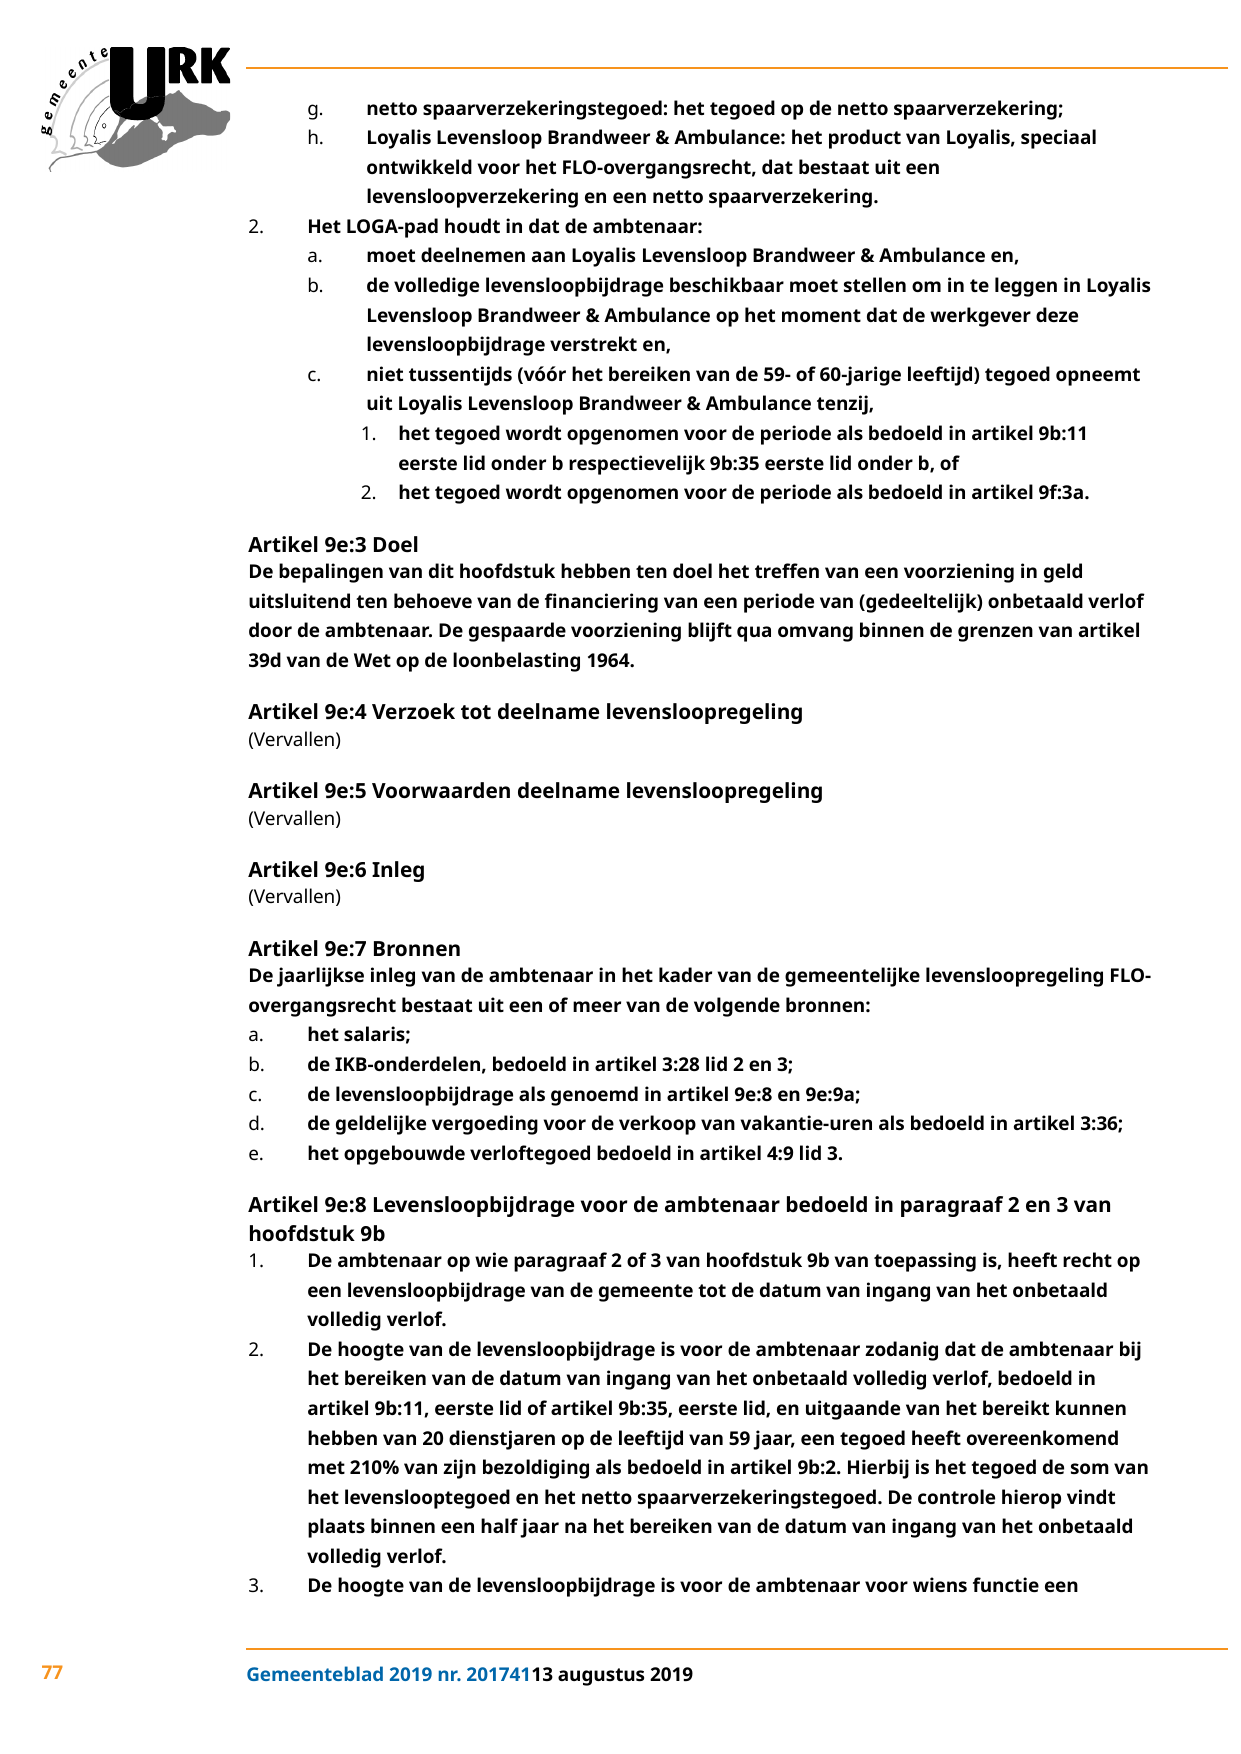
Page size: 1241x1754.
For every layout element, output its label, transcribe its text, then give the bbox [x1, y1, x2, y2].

picture [41, 47, 231, 172]
text Artikel 9e:8 Levensloopbijdrage voor de ambtenaar bedoeld in paragraaf 2 en 3 van hoofdstuk 9b [248, 1190, 1152, 1247]
text Artikel 9e:5 Voorwaarden deelname levensloopregeling [248, 776, 1152, 805]
list het tegoed wordt opgenomen voor de periode als bedoeld in artikel 9b:11 eerste lid onder b respectievelijk 9b:35 eerste lid onder b, of [361, 420, 1152, 476]
list het tegoed wordt opgenomen voor de periode als bedoeld in artikel 9f:3a. [361, 479, 1152, 505]
text De jaarlijkse inleg van de ambtenaar in het kader van de gemeentelijke levensloopregeling FLO-overgangsrecht bestaat uit een of meer van de volgende bronnen: [248, 962, 1152, 1018]
text (Vervallen) [248, 726, 1152, 752]
list het salaris; [248, 1022, 1152, 1047]
list Het LOGA-pad houdt in dat de ambtenaar: [248, 213, 1152, 239]
list netto spaarverzekeringstegoed: het tegoed op de netto spaarverzekering; [307, 95, 1152, 121]
list de IKB-onderdelen, bedoeld in artikel 3:28 lid 2 en 3; [248, 1051, 1152, 1077]
list Loyalis Levensloop Brandweer & Ambulance: het product van Loyalis, speciaal ontwikkeld voor het FLO-overgangsrecht, dat bestaat uit een levensloopverzekering en een netto spaarverzekering. [307, 124, 1152, 209]
list de geldelijke vergoeding voor de verkoop van vakantie-uren als bedoeld in artikel 3:36; [248, 1110, 1152, 1136]
list het opgebouwde verloftegoed bedoeld in artikel 4:9 lid 3. [248, 1140, 1152, 1166]
list moet deelnemen aan Loyalis Levensloop Brandweer & Ambulance en, [307, 243, 1152, 268]
text Artikel 9e:7 Bronnen [248, 934, 1152, 962]
list de levensloopbijdrage als genoemd in artikel 9e:8 en 9e:9a; [248, 1081, 1152, 1106]
text Artikel 9e:3 Doel [248, 530, 1152, 558]
list De hoogte van de levensloopbijdrage is voor de ambtenaar zodanig dat de ambtenaar bij het bereiken van de datum van ingang van het onbetaald volledig verlof, bedoeld in artikel 9b:11, eerste lid of artikel 9b:35, eerste lid, en uitgaande van het bereikt kunnen hebben van 20 dienstjaren op de leeftijd van 59 jaar, een tegoed heeft overeenkomend met 210% van zijn bezoldiging als bedoeld in artikel 9b:2. Hierbij is het tegoed de som van het levenslooptegoed en het netto spaarverzekeringstegoed. De controle hierop vindt plaats binnen een half jaar na het bereiken van de datum van ingang van het onbetaald volledig verlof. [248, 1336, 1152, 1569]
text (Vervallen) [248, 805, 1152, 830]
list De hoogte van de levensloopbijdrage is voor de ambtenaar voor wiens functie een [248, 1573, 1152, 1598]
text De bepalingen van dit hoofdstuk hebben ten doel het treffen van een voorziening in geld uitsluitend ten behoeve van de financiering van een periode van (gedeeltelijk) onbetaald verlof door de ambtenaar. De gespaarde voorziening blijft qua omvang binnen de grenzen van artikel 39d van de Wet op de loonbelasting 1964. [248, 558, 1152, 673]
list de volledige levensloopbijdrage beschikbaar moet stellen om in te leggen in Loyalis Levensloop Brandweer & Ambulance op het moment dat de werkgever deze levensloopbijdrage verstrekt en, [307, 272, 1152, 357]
list De ambtenaar op wie paragraaf 2 of 3 van hoofdstuk 9b van toepassing is, heeft recht op een levensloopbijdrage van de gemeente tot de datum van ingang van het onbetaald volledig verlof. [248, 1247, 1152, 1332]
text Artikel 9e:4 Verzoek tot deelname levensloopregeling [248, 697, 1152, 726]
list niet tussentijds (vóór het bereiken van de 59- of 60-jarige leeftijd) tegoed opneemt uit Loyalis Levensloop Brandweer & Ambulance tenzij, [307, 361, 1152, 416]
text (Vervallen) [248, 883, 1152, 909]
text Artikel 9e:6 Inleg [248, 855, 1152, 883]
